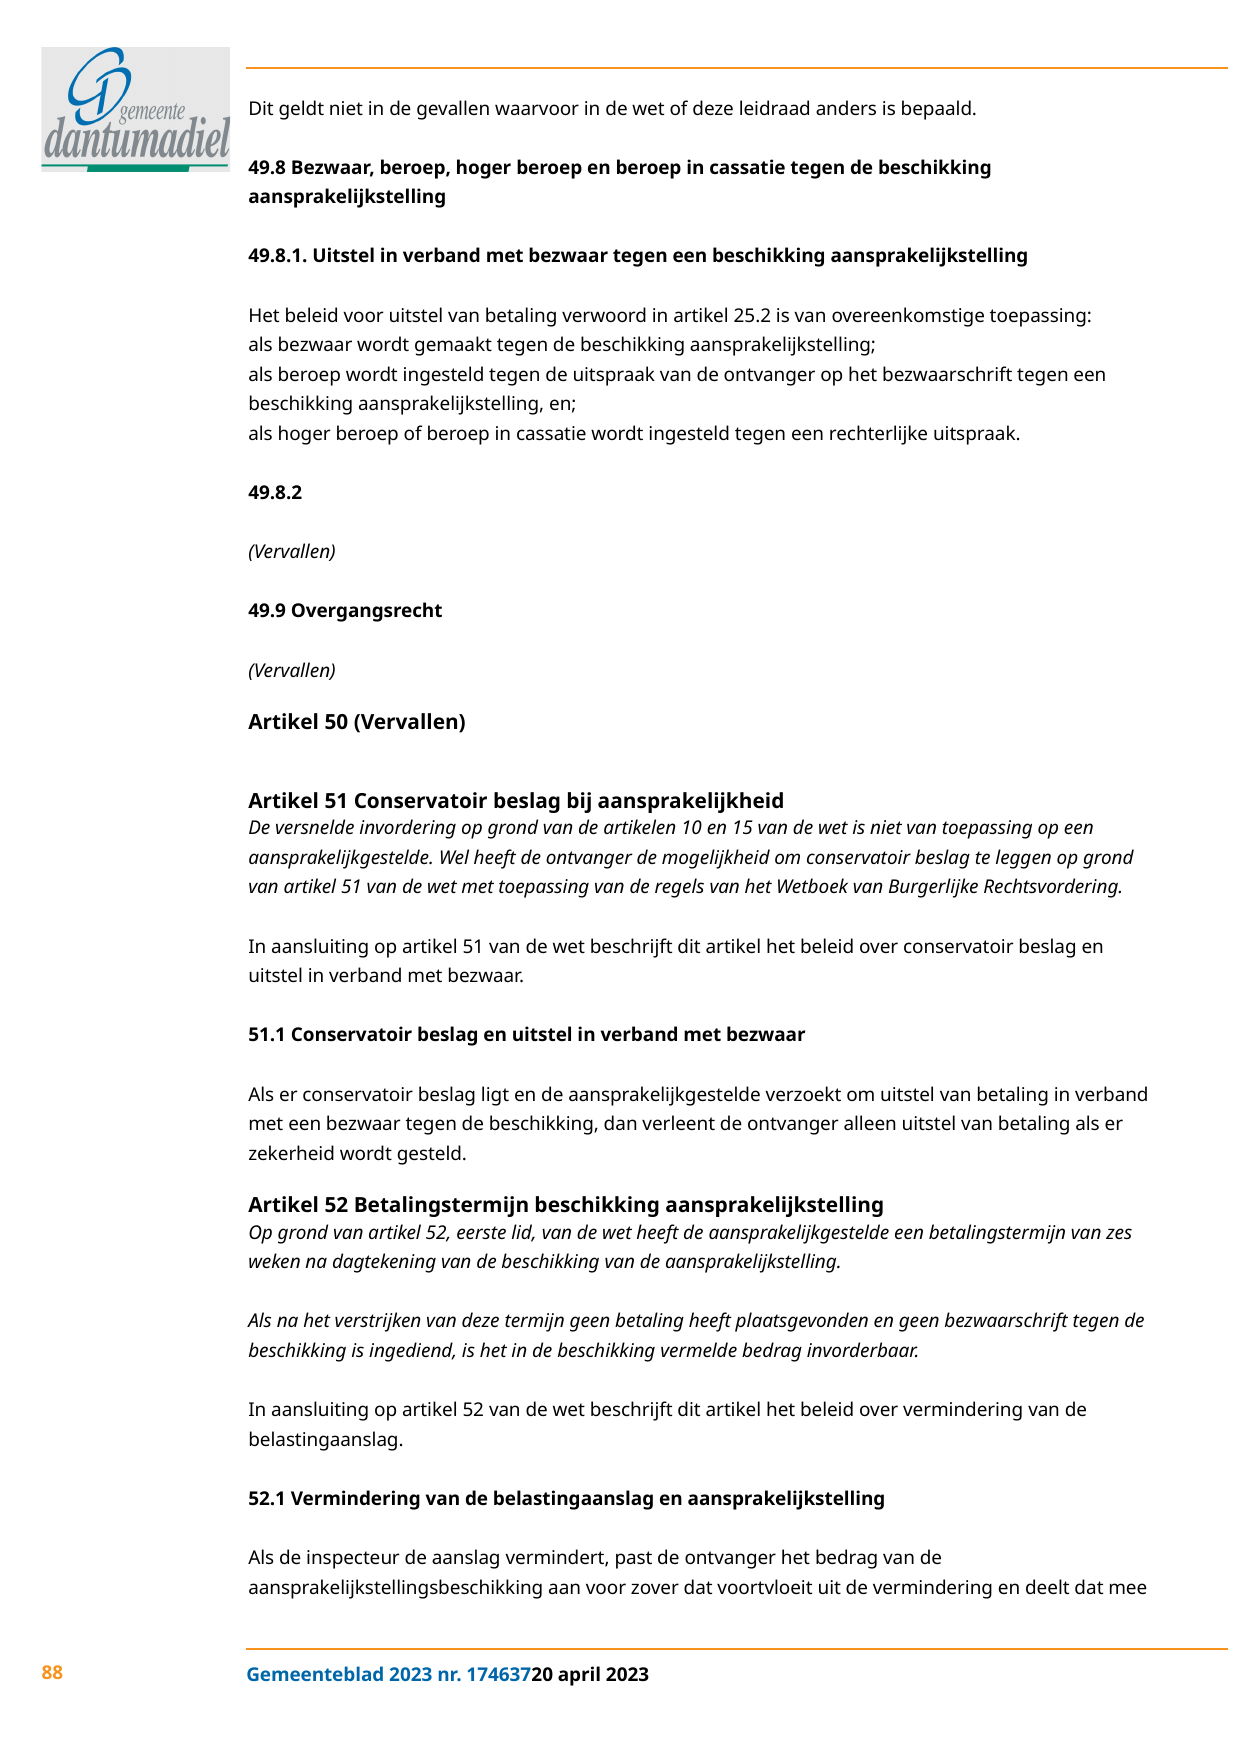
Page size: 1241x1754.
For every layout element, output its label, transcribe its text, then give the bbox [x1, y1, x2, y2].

text Artikel 50 (Vervallen) [248, 707, 1152, 736]
text De versnelde invordering op grond van de artikelen 10 en 15 van de wet is niet van toepassing op een aansprakelijkgestelde. Wel heeft de ontvanger de mogelijkheid om conservatoir beslag te leggen op grond van artikel 51 van de wet met toepassing van de regels van het Wetboek van Burgerlijke Rechtsvordering. [248, 814, 1152, 899]
text Als de inspecteur de aanslag vermindert, past de ontvanger het bedrag van de aansprakelijkstellingsbeschikking aan voor zover dat voortvloeit uit de vermindering en deelt dat mee [248, 1544, 1152, 1599]
picture [41, 47, 231, 172]
text 49.8.1. Uitstel in verband met bezwaar tegen een beschikking aansprakelijkstelling [248, 243, 1152, 268]
text 49.8 Bezwaar, beroep, hoger beroep en beroep in cassatie tegen de beschikking aansprakelijkstelling [248, 154, 1152, 209]
text 49.8.2 [248, 479, 1152, 505]
text In aansluiting op artikel 51 van de wet beschrijft dit artikel het beleid over conservatoir beslag en uitstel in verband met bezwaar. [248, 933, 1152, 988]
text 51.1 Conservatoir beslag en uitstel in verband met bezwaar [248, 1022, 1152, 1047]
text als hoger beroep of beroep in cassatie wordt ingesteld tegen een rechterlijke uitspraak. [248, 420, 1152, 446]
text (Vervallen) [248, 657, 1152, 683]
text In aansluiting op artikel 52 van de wet beschrijft dit artikel het beleid over vermindering van de belastingaanslag. [248, 1396, 1152, 1452]
text (Vervallen) [248, 538, 1152, 564]
text Artikel 52 Betalingstermijn beschikking aansprakelijkstelling [248, 1190, 1152, 1219]
text Het beleid voor uitstel van betaling verwoord in artikel 25.2 is van overeenkomstige toepassing: [248, 302, 1152, 328]
text als beroep wordt ingesteld tegen de uitspraak van de ontvanger op het bezwaarschrift tegen een beschikking aansprakelijkstelling, en; [248, 361, 1152, 416]
text Als na het verstrijken van deze termijn geen betaling heeft plaatsgevonden en geen bezwaarschrift tegen de beschikking is ingediend, is het in de beschikking vermelde bedrag invorderbaar. [248, 1308, 1152, 1363]
text Dit geldt niet in de gevallen waarvoor in de wet of deze leidraad anders is bepaald. [248, 95, 1152, 121]
text 52.1 Vermindering van de belastingaanslag en aansprakelijkstelling [248, 1485, 1152, 1511]
text Als er conservatoir beslag ligt en de aansprakelijkgestelde verzoekt om uitstel van betaling in verband met een bezwaar tegen de beschikking, dan verleent de ontvanger alleen uitstel van betaling als er zekerheid wordt gesteld. [248, 1081, 1152, 1166]
text Op grond van artikel 52, eerste lid, van de wet heeft de aansprakelijkgestelde een betalingstermijn van zes weken na dagtekening van de beschikking van de aansprakelijkstelling. [248, 1219, 1152, 1274]
text als bezwaar wordt gemaakt tegen de beschikking aansprakelijkstelling; [248, 331, 1152, 357]
text 49.9 Overgangsrecht [248, 598, 1152, 623]
text Artikel 51 Conservatoir beslag bij aansprakelijkheid [248, 786, 1152, 814]
